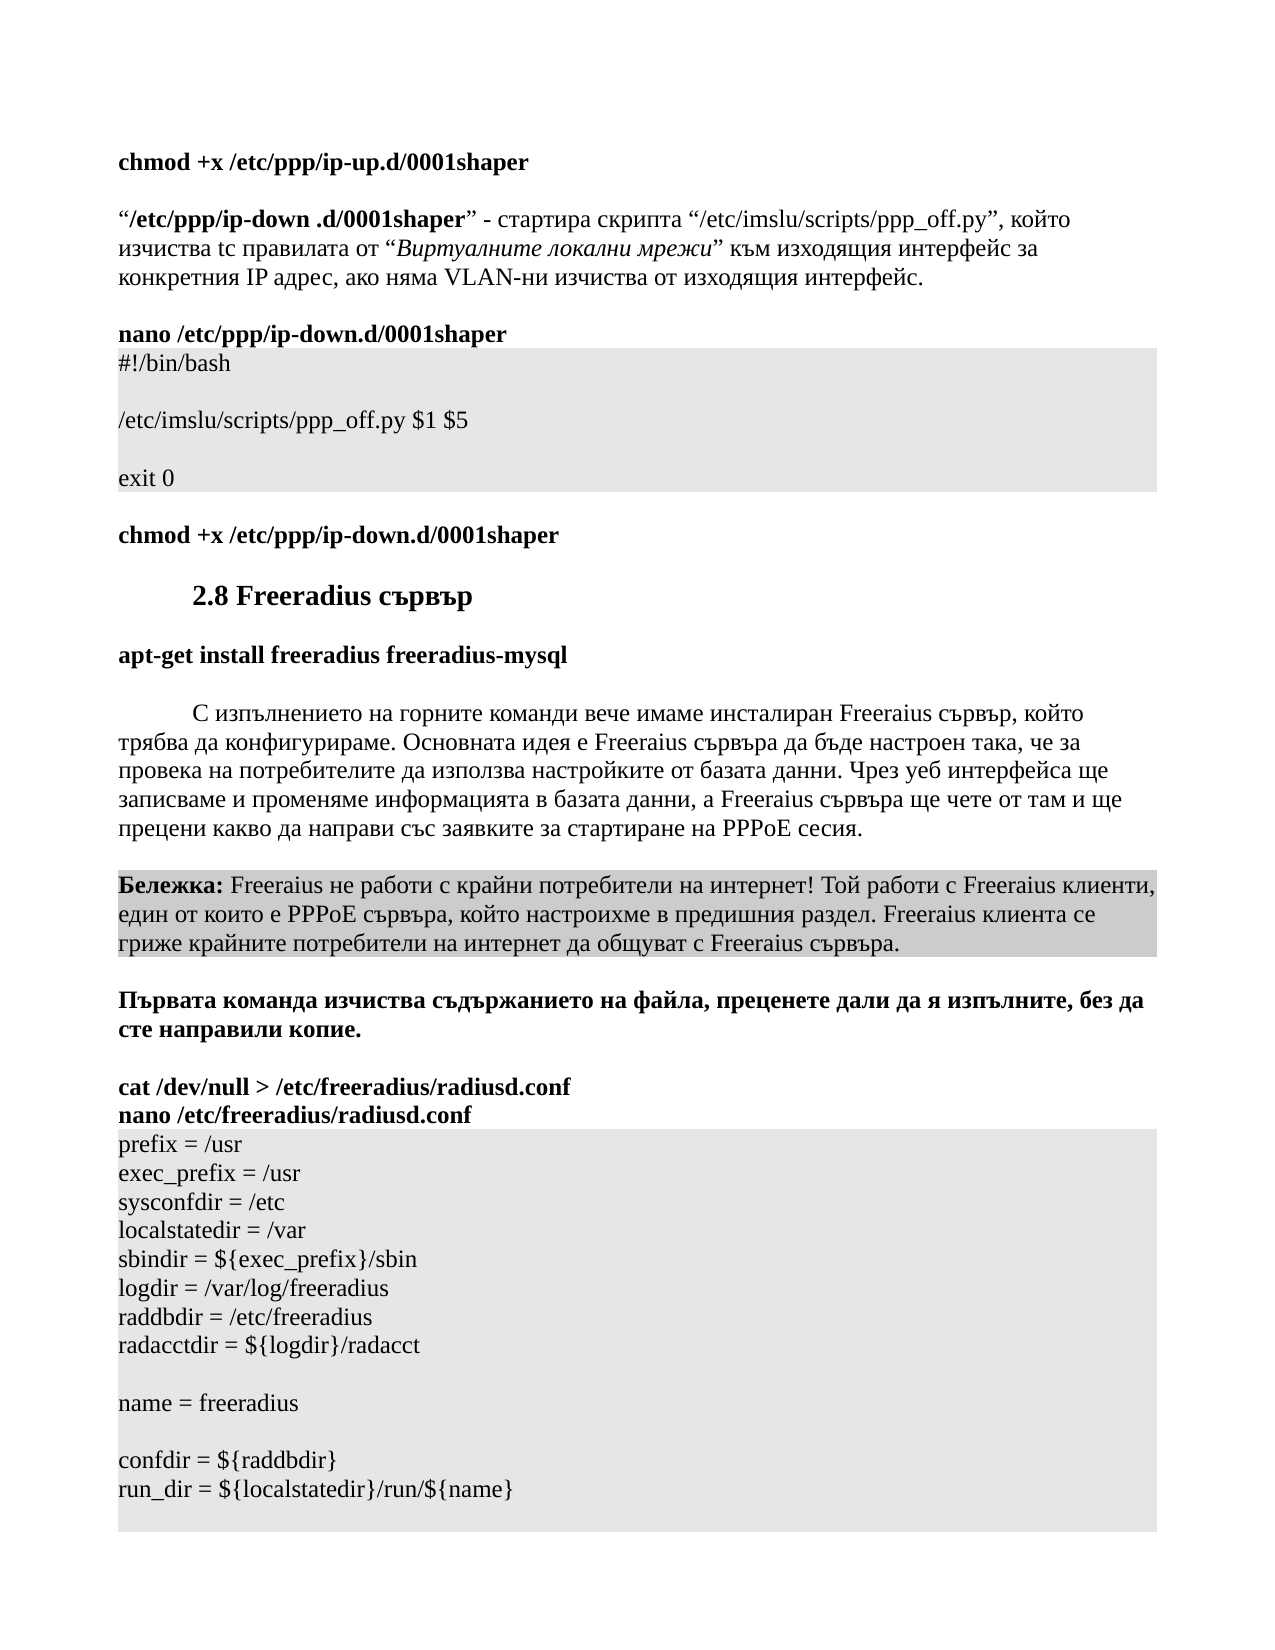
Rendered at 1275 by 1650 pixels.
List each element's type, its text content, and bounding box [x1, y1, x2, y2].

text “/etc/ppp/ip-down .d/0001shaper” - стартира скрипта “/etc/imslu/scripts/ppp_off.py”, който изчиства tc правилата от “Виртуалните локални мрежи” към изходящия интерфейс за конкретния IP адрес, ако няма VLAN-ни изчиства от изходящия интерфейс. [118, 204, 1157, 291]
text prefix = /usr [118, 1129, 1157, 1158]
text #!/bin/bash [118, 348, 1157, 377]
text С изпълнението на горните команди вече имаме инсталиран Freeraius сървър, който трябва да конфигурираме. Основната идея е Freeraius сървъра да бъде настроен така, че за провека на потребителите да използва настройките от базата данни. Чрез уеб интерфейса ще записваме и променяме информацията в базата данни, а Freeraius сървъра ще чете от там и ще прецени какво да направи със заявките за стартиране на PPPoE сесия. [118, 698, 1157, 842]
text exit 0 [118, 463, 1157, 492]
text confdir = ${raddbdir} [118, 1445, 1157, 1474]
text /etc/imslu/scripts/ppp_off.py $1 $5 [118, 406, 1157, 434]
text radacctdir = ${logdir}/radacct [118, 1330, 1157, 1359]
text nano /etc/freeradius/radiusd.conf [118, 1100, 1157, 1129]
text 2.8 Freeradius сървър [118, 578, 1157, 612]
text chmod +x /etc/ppp/ip-up.d/0001shaper [118, 147, 1157, 176]
text Бележка: Freeraius не работи с крайни потребители на интернет! Той работи с Freeraius клиенти, един от които е PPPoE сървъра, който настроихме в предишния раздел. Freeraius клиента се гриже крайните потребители на интернет да общуват с Freeraius сървъра. [118, 870, 1157, 957]
text chmod +x /etc/ppp/ip-down.d/0001shaper [118, 521, 1157, 549]
text nano /etc/ppp/ip-down.d/0001shaper [118, 319, 1157, 348]
text exec_prefix = /usr [118, 1158, 1157, 1187]
text cat /dev/null > /etc/freeradius/radiusd.conf [118, 1072, 1157, 1100]
text sysconfdir = /etc [118, 1187, 1157, 1215]
text apt-get install freeradius freeradius-mysql [118, 640, 1157, 669]
text sbindir = ${exec_prefix}/sbin [118, 1244, 1157, 1273]
text Първата команда изчиства съдържанието на файла, преценете дали да я изпълните, без да сте направили копие. [118, 985, 1157, 1043]
text raddbdir = /etc/freeradius [118, 1302, 1157, 1330]
text logdir = /var/log/freeradius [118, 1273, 1157, 1302]
text run_dir = ${localstatedir}/run/${name} [118, 1474, 1157, 1503]
text name = freeradius [118, 1388, 1157, 1417]
text localstatedir = /var [118, 1215, 1157, 1244]
